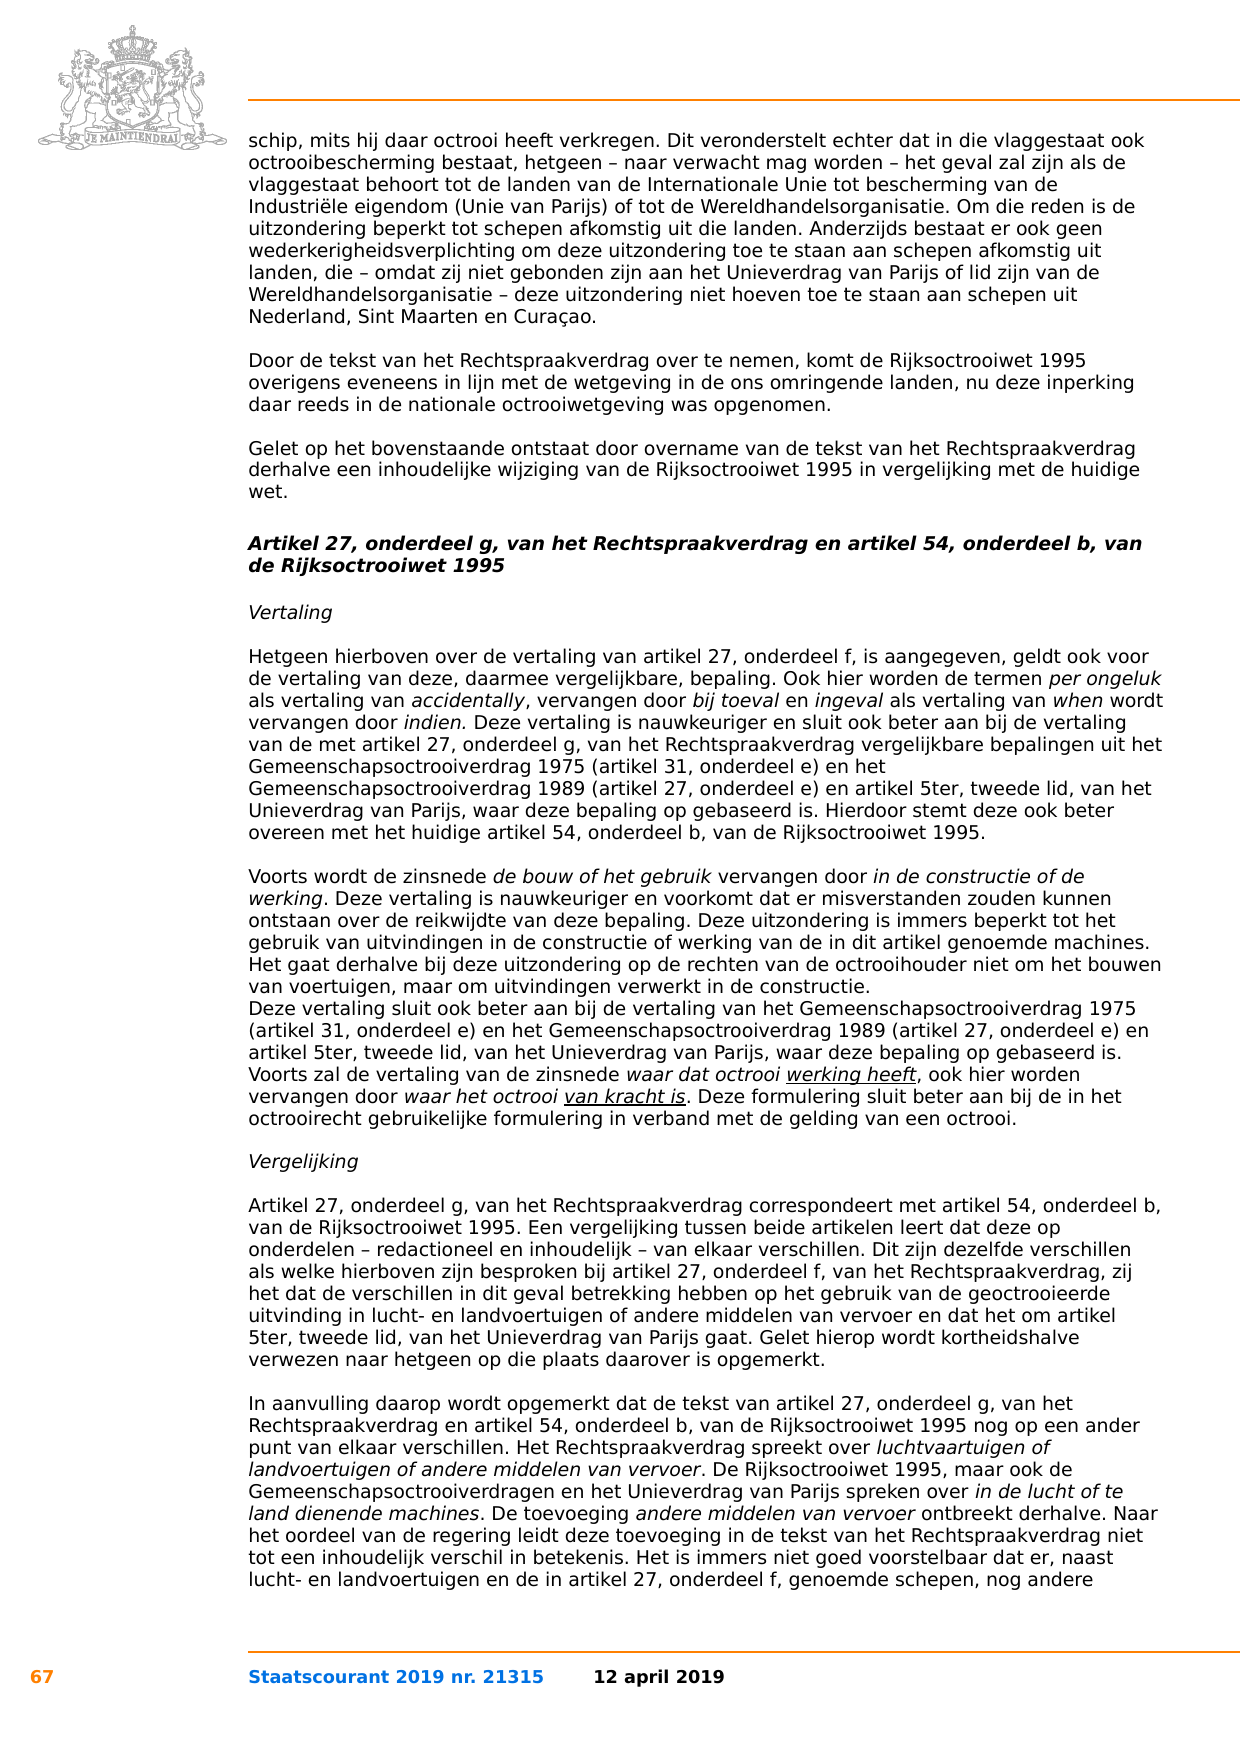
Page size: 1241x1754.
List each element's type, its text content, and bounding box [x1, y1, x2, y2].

text Deze vertaling sluit ook beter aan bij de vertaling van het Gemeenschapsoctrooiverdrag 1975 (artikel 31, onderdeel e) en het Gemeenschapsoctrooiverdrag 1989 (artikel 27, onderdeel e) en artikel 5ter, tweede lid, van het Unieverdrag van Parijs, waar deze bepaling op gebaseerd is. [248, 998, 1163, 1064]
text Hetgeen hierboven over de vertaling van artikel 27, onderdeel f, is aangegeven, geldt ook voor de vertaling van deze, daarmee vergelijkbare, bepaling. Ook hier worden de termen per ongeluk als vertaling van accidentally, vervangen door bij toeval en ingeval als vertaling van when wordt vervangen door indien. Deze vertaling is nauwkeuriger en sluit ook beter aan bij de vertaling van de met artikel 27, onderdeel g, van het Rechtspraakverdrag vergelijkbare bepalingen uit het Gemeenschapsoctrooiverdrag 1975 (artikel 31, onderdeel e) en het Gemeenschapsoctrooiverdrag 1989 (artikel 27, onderdeel e) en artikel 5ter, tweede lid, van het Unieverdrag van Parijs, waar deze bepaling op gebaseerd is. Hierdoor stemt deze ook beter overeen met het huidige artikel 54, onderdeel b, van de Rijksoctrooiwet 1995. [248, 646, 1163, 844]
picture [38, 25, 227, 150]
text Door de tekst van het Rechtspraakverdrag over te nemen, komt de Rijksoctrooiwet 1995 overigens eveneens in lijn met de wetgeving in de ons omringende landen, nu deze inperking daar reeds in de nationale octrooiwetgeving was opgenomen. [248, 349, 1163, 416]
text Voorts zal de vertaling van de zinsnede waar dat octrooi werking heeft, ook hier worden vervangen door waar het octrooi van kracht is. Deze formulering sluit beter aan bij de in het octrooirecht gebruikelijke formulering in verband met de gelding van een octrooi. [248, 1064, 1163, 1129]
subtitle Artikel 27, onderdeel g, van het Rechtspraakverdrag en artikel 54, onderdeel b, van de Rijksoctrooiwet 1995 [248, 533, 1163, 577]
text Voorts wordt de zinsnede de bouw of het gebruik vervangen door in de constructie of de werking. Deze vertaling is nauwkeuriger en voorkomt dat er misverstanden zouden kunnen ontstaan over de reikwijdte van deze bepaling. Deze uitzondering is immers beperkt tot het gebruik van uitvindingen in de constructie of werking van de in dit artikel genoemde machines. Het gaat derhalve bij deze uitzondering op de rechten van de octrooihouder niet om het bouwen van voertuigen, maar om uitvindingen verwerkt in de constructie. [248, 866, 1163, 998]
subtitle Vergelijking [248, 1151, 1163, 1173]
subtitle Vertaling [248, 602, 1163, 624]
text Artikel 27, onderdeel g, van het Rechtspraakverdrag correspondeert met artikel 54, onderdeel b, van de Rijksoctrooiwet 1995. Een vergelijking tussen beide artikelen leert dat deze op onderdelen – redactioneel en inhoudelijk – van elkaar verschillen. Dit zijn dezelfde verschillen als welke hierboven zijn besproken bij artikel 27, onderdeel f, van het Rechtspraakverdrag, zij het dat de verschillen in dit geval betrekking hebben op het gebruik van de geoctrooieerde uitvinding in lucht- en landvoertuigen of andere middelen van vervoer en dat het om artikel 5ter, tweede lid, van het Unieverdrag van Parijs gaat. Gelet hierop wordt kortheidshalve verwezen naar hetgeen op die plaats daarover is opgemerkt. [248, 1195, 1163, 1371]
text schip, mits hij daar octrooi heeft verkregen. Dit veronderstelt echter dat in die vlaggestaat ook octrooibescherming bestaat, hetgeen – naar verwacht mag worden – het geval zal zijn als de vlaggestaat behoort tot de landen van de Internationale Unie tot bescherming van de Industriële eigendom (Unie van Parijs) of tot de Wereldhandelsorganisatie. Om die reden is de uitzondering beperkt tot schepen afkomstig uit die landen. Anderzijds bestaat er ook geen wederkerigheidsverplichting om deze uitzondering toe te staan aan schepen afkomstig uit landen, die – omdat zij niet gebonden zijn aan het Unieverdrag van Parijs of lid zijn van de Wereldhandelsorganisatie – deze uitzondering niet hoeven toe te staan aan schepen uit Nederland, Sint Maarten en Curaçao. [248, 130, 1163, 328]
text Gelet op het bovenstaande ontstaat door overname van de tekst van het Rechtspraakverdrag derhalve een inhoudelijke wijziging van de Rijksoctrooiwet 1995 in vergelijking met de huidige wet. [248, 437, 1163, 503]
text In aanvulling daarop wordt opgemerkt dat de tekst van artikel 27, onderdeel g, van het Rechtspraakverdrag en artikel 54, onderdeel b, van de Rijksoctrooiwet 1995 nog op een ander punt van elkaar verschillen. Het Rechtspraakverdrag spreekt over luchtvaartuigen of landvoertuigen of andere middelen van vervoer. De Rijksoctrooiwet 1995, maar ook de Gemeenschapsoctrooiverdragen en het Unieverdrag van Parijs spreken over in de lucht of te land dienende machines. De toevoeging andere middelen van vervoer ontbreekt derhalve. Naar het oordeel van de regering leidt deze toevoeging in de tekst van het Rechtspraakverdrag niet tot een inhoudelijk verschil in betekenis. Het is immers niet goed voorstelbaar dat er, naast lucht- en landvoertuigen en de in artikel 27, onderdeel f, genoemde schepen, nog andere [248, 1393, 1163, 1591]
